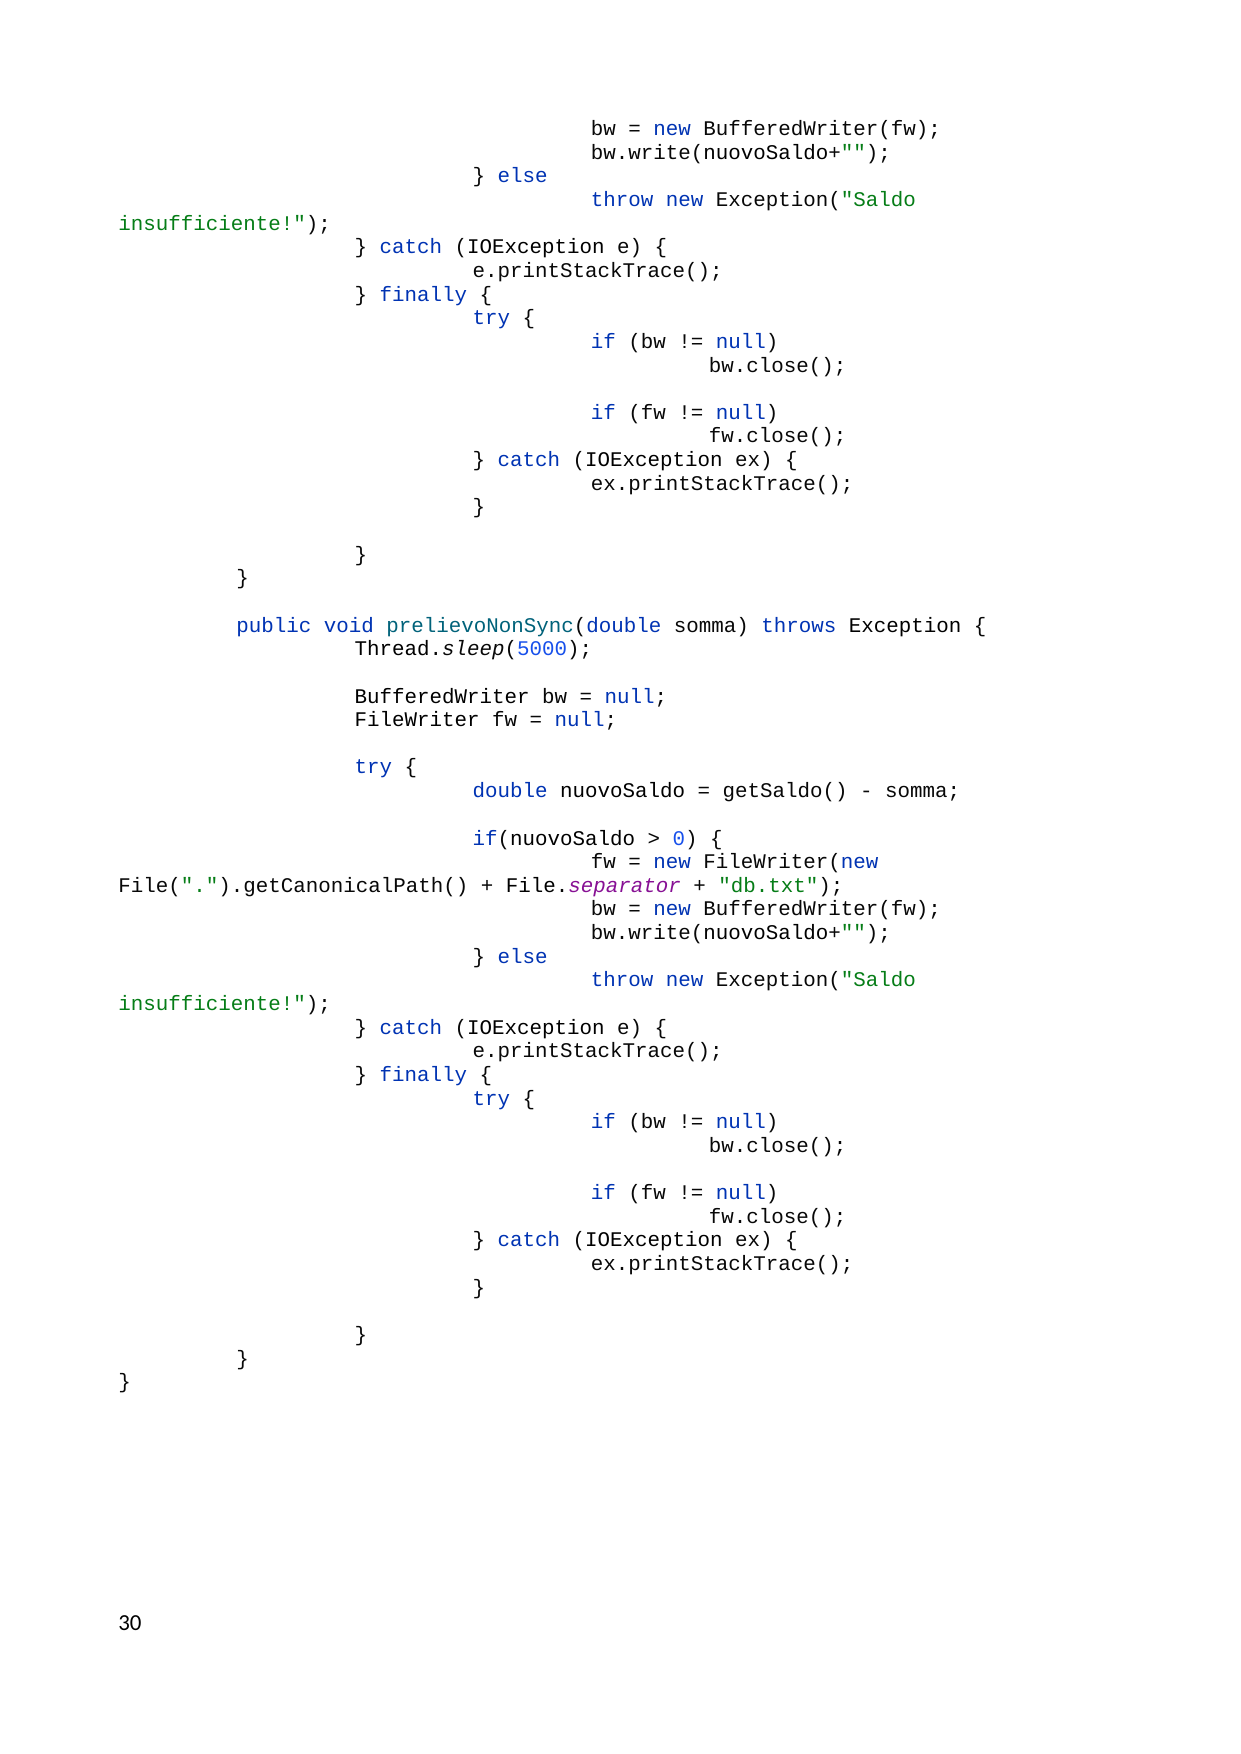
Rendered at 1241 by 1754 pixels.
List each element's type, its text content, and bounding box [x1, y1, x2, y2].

text bw = new BufferedWriter(fw); bw.write(nuovoSaldo+""); } else throw new Exception("Saldo insufficiente!"); } catch (IOException e) { e.printStackTrace(); } finally { try { if (bw != null) bw.close(); if (fw != null) fw.close(); } catch (IOException ex) { ex.printStackTrace(); } } } public void prelievoNonSync(double somma) throws Exception { Thread.sleep(5000); BufferedWriter bw = null; FileWriter fw = null; try { double nuovoSaldo = getSaldo() - somma; if(nuovoSaldo > 0) { fw = new FileWriter(new File(".").getCanonicalPath() + File.separator + "db.txt"); bw = new BufferedWriter(fw); bw.write(nuovoSaldo+""); } else throw new Exception("Saldo insufficiente!"); } catch (IOException e) { e.printStackTrace(); } finally { try { if (bw != null) bw.close(); if (fw != null) fw.close(); } catch (IOException ex) { ex.printStackTrace(); } } } } [118, 118, 1122, 1419]
